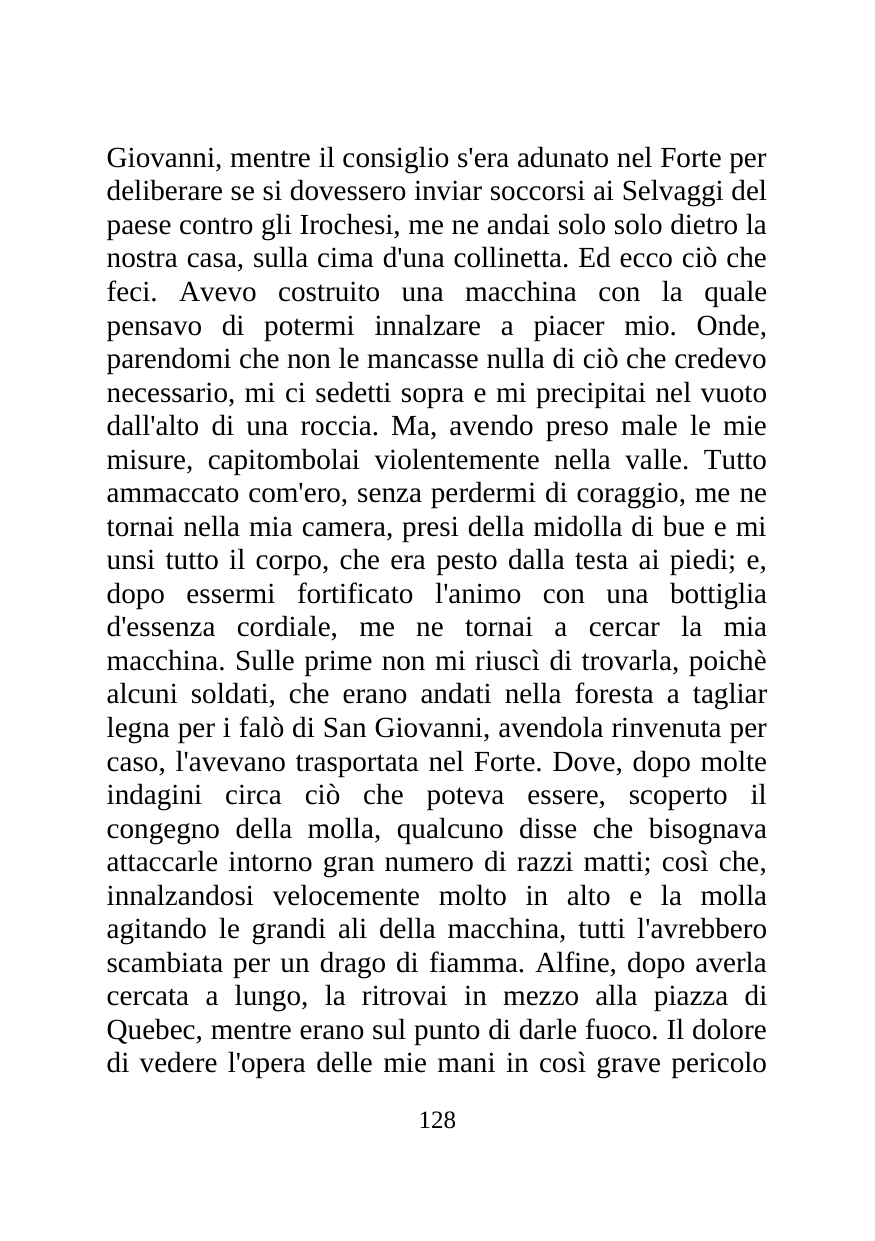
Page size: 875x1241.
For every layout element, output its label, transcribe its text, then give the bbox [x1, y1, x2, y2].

text Giovanni, mentre il consiglio s'era adunato nel Forte per deliberare se si dovessero inviar soccorsi ai Selvaggi del paese contro gli Irochesi, me ne andai solo solo dietro la nostra casa, sulla cima d'una collinetta. Ed ecco ciò che feci. Avevo costruito una macchina con la quale pensavo di potermi innalzare a piacer mio. Onde, parendomi che non le mancasse nulla di ciò che credevo necessario, mi ci sedetti sopra e mi precipitai nel vuoto dall'alto di una roccia. Ma, avendo preso male le mie misure, capitombolai violentemente nella valle. Tutto ammaccato com'ero, senza perdermi di coraggio, me ne tornai nella mia camera, presi della midolla di bue e mi unsi tutto il corpo, che era pesto dalla testa ai piedi; e, dopo essermi fortificato l'animo con una bottiglia d'essenza cordiale, me ne tornai a cercar la mia macchina. Sulle prime non mi riuscì di trovarla, poichè alcuni soldati, che erano andati nella foresta a tagliar legna per i falò di San Giovanni, avendola rinvenuta per caso, l'avevano trasportata nel Forte. Dove, dopo molte indagini circa ciò che poteva essere, scoperto il congegno della molla, qualcuno disse che bisognava attaccarle intorno gran numero di razzi matti; così che, innalzandosi velocemente molto in alto e la molla agitando le grandi ali della macchina, tutti l'avrebbero scambiata per un drago di fiamma. Alfine, dopo averla cercata a lungo, la ritrovai in mezzo alla piazza di Quebec, mentre erano sul punto di darle fuoco. Il dolore di vedere l'opera delle mie mani in così grave pericolo [106, 140, 768, 1079]
